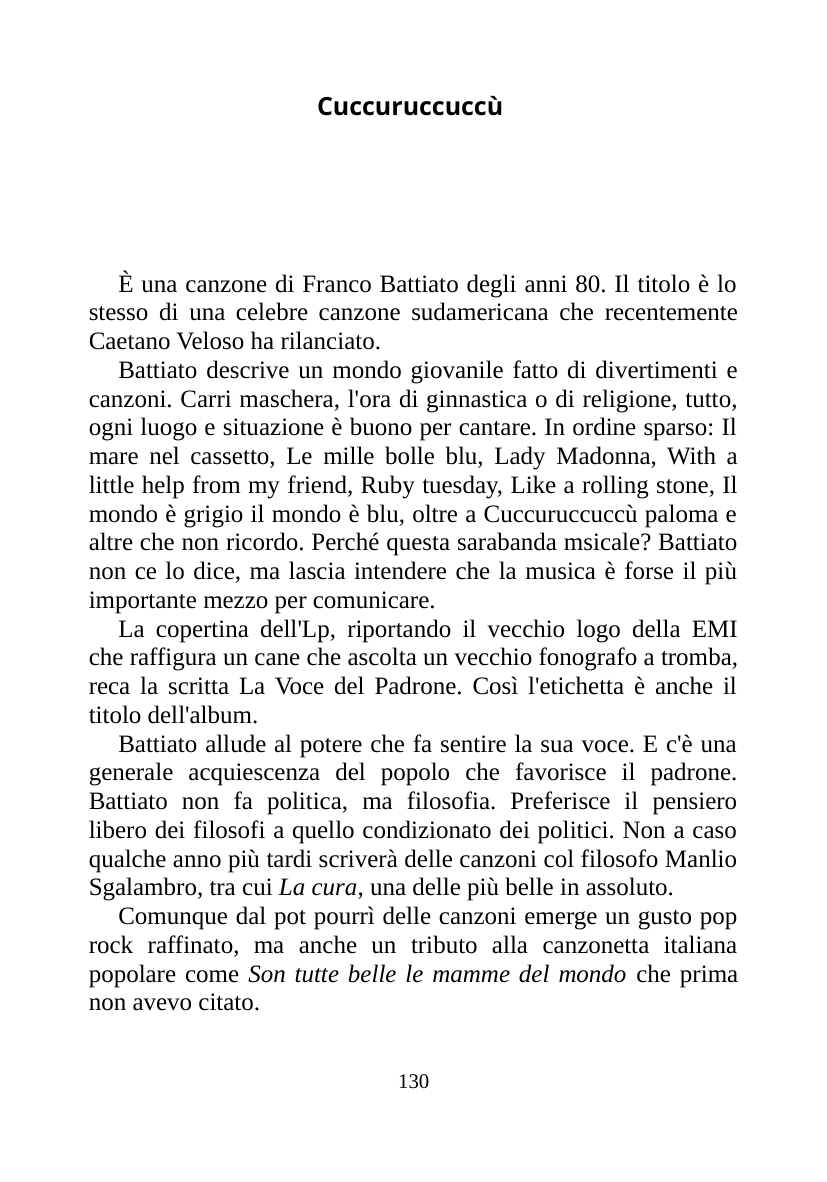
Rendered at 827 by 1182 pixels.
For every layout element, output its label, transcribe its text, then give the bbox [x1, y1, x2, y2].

subtitle Cuccuruccuccù [88, 88, 738, 123]
text Battiato allude al potere che fa sentire la sua voce. E c'è una generale acquiescenza del popolo che favorisce il padrone. Battiato non fa politica, ma filosofia. Preferisce il pensiero libero dei filosofi a quello condizionato dei politici. Non a caso qualche anno più tardi scriverà delle canzoni col filosofo Manlio Sgalambro, tra cui La cura, una delle più belle in assoluto. [88, 729, 738, 901]
text È una canzone di Franco Battiato degli anni 80. Il titolo è lo stesso di una celebre canzone sudamericana che recentemente Caetano Veloso ha rilanciato. [88, 269, 738, 355]
text La copertina dell'Lp, riportando il vecchio logo della EMI che raffigura un cane che ascolta un vecchio fonografo a tromba, reca la scritta La Voce del Padrone. Così l'etichetta è anche il titolo dell'album. [88, 614, 738, 729]
text Comunque dal pot pourrì delle canzoni emerge un gusto pop rock raffinato, ma anche un tributo alla canzonetta italiana popolare come Son tutte belle le mamme del mondo che prima non avevo citato. [88, 901, 738, 1016]
text Battiato descrive un mondo giovanile fatto di divertimenti e canzoni. Carri maschera, l'ora di ginnastica o di religione, tutto, ogni luogo e situazione è buono per cantare. In ordine sparso: Il mare nel cassetto, Le mille bolle blu, Lady Madonna, With a little help from my friend, Ruby tuesday, Like a rolling stone, Il mondo è grigio il mondo è blu, oltre a Cuccuruccuccù paloma e altre che non ricordo. Perché questa sarabanda msicale? Battiato non ce lo dice, ma lascia intendere che la musica è forse il più importante mezzo per comunicare. [88, 355, 738, 614]
